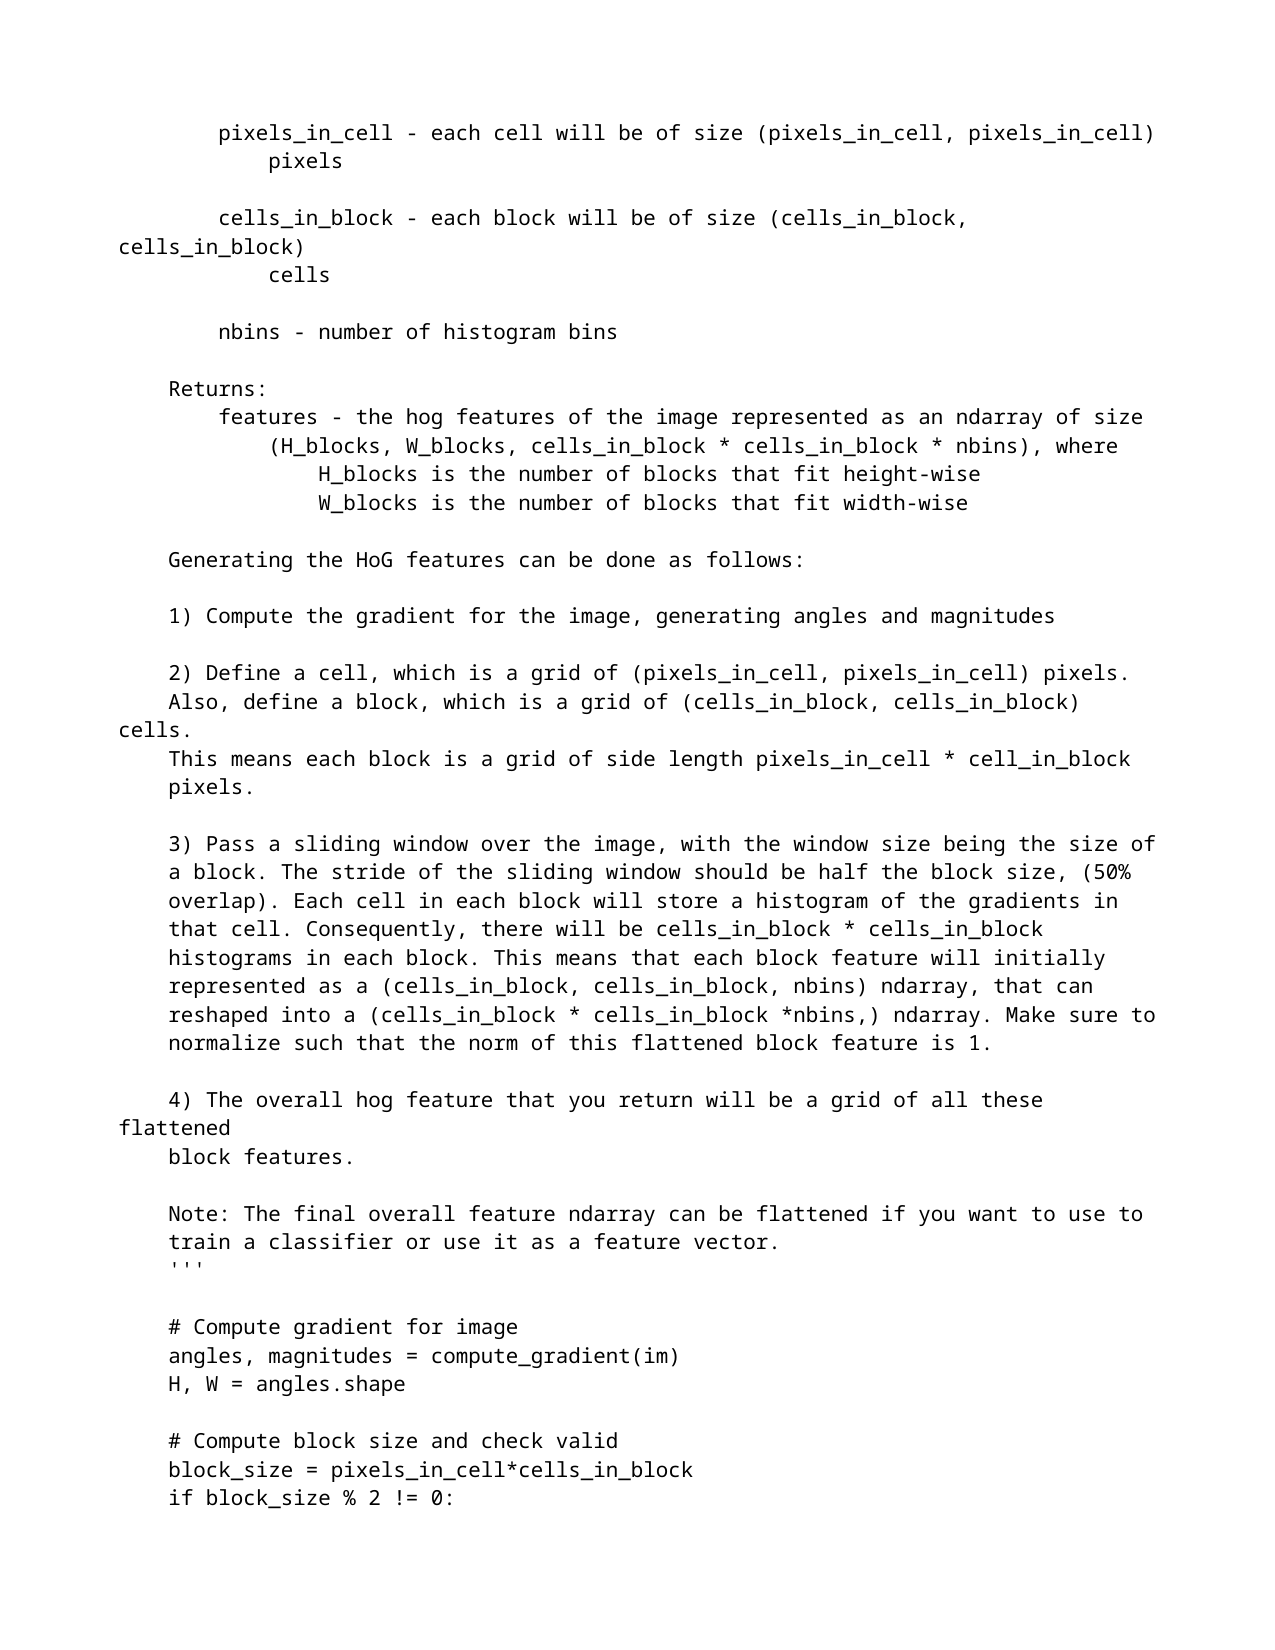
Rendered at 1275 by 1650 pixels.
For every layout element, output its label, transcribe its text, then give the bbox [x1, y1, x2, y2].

text W_blocks is the number of blocks that fit width-wise [118, 488, 1157, 516]
text overlap). Each cell in each block will store a histogram of the gradients in [118, 886, 1157, 914]
text (H_blocks, W_blocks, cells_in_block * cells_in_block * nbins), where [118, 431, 1157, 459]
text pixels_in_cell - each cell will be of size (pixels_in_cell, pixels_in_cell) [118, 118, 1157, 147]
text a block. The stride of the sliding window should be half the block size, (50% [118, 857, 1157, 886]
text 1) Compute the gradient for the image, generating angles and magnitudes [118, 602, 1157, 630]
text represented as a (cells_in_block, cells_in_block, nbins) ndarray, that can [118, 971, 1157, 1000]
text block features. [118, 1142, 1157, 1170]
text features - the hog features of the image represented as an ndarray of size [118, 402, 1157, 431]
text train a classifier or use it as a feature vector. [118, 1227, 1157, 1256]
text H_blocks is the number of blocks that fit height-wise [118, 459, 1157, 488]
text nbins - number of histogram bins [118, 317, 1157, 346]
text cells [118, 260, 1157, 289]
text Returns: [118, 374, 1157, 402]
text angles, magnitudes = compute_gradient(im) [118, 1341, 1157, 1369]
text Also, define a block, which is a grid of (cells_in_block, cells_in_block) cells. [118, 687, 1157, 744]
text # Compute gradient for image [118, 1312, 1157, 1341]
text if block_size % 2 != 0: [118, 1483, 1157, 1512]
text ''' [118, 1256, 1157, 1284]
text normalize such that the norm of this flattened block feature is 1. [118, 1028, 1157, 1057]
text This means each block is a grid of side length pixels_in_cell * cell_in_block [118, 744, 1157, 772]
text cells_in_block - each block will be of size (cells_in_block, cells_in_block) [118, 203, 1157, 260]
text histograms in each block. This means that each block feature will initially [118, 943, 1157, 971]
text reshaped into a (cells_in_block * cells_in_block *nbins,) ndarray. Make sure to [118, 1000, 1157, 1028]
text block_size = pixels_in_cell*cells_in_block [118, 1455, 1157, 1483]
text pixels [118, 147, 1157, 175]
text H, W = angles.shape [118, 1369, 1157, 1398]
text 3) Pass a sliding window over the image, with the window size being the size of [118, 829, 1157, 857]
text # Compute block size and check valid [118, 1426, 1157, 1455]
text Note: The final overall feature ndarray can be flattened if you want to use to [118, 1199, 1157, 1227]
text that cell. Consequently, there will be cells_in_block * cells_in_block [118, 914, 1157, 943]
text 4) The overall hog feature that you return will be a grid of all these flattened [118, 1085, 1157, 1142]
text 2) Define a cell, which is a grid of (pixels_in_cell, pixels_in_cell) pixels. [118, 658, 1157, 687]
text pixels. [118, 772, 1157, 801]
text Generating the HoG features can be done as follows: [118, 545, 1157, 573]
